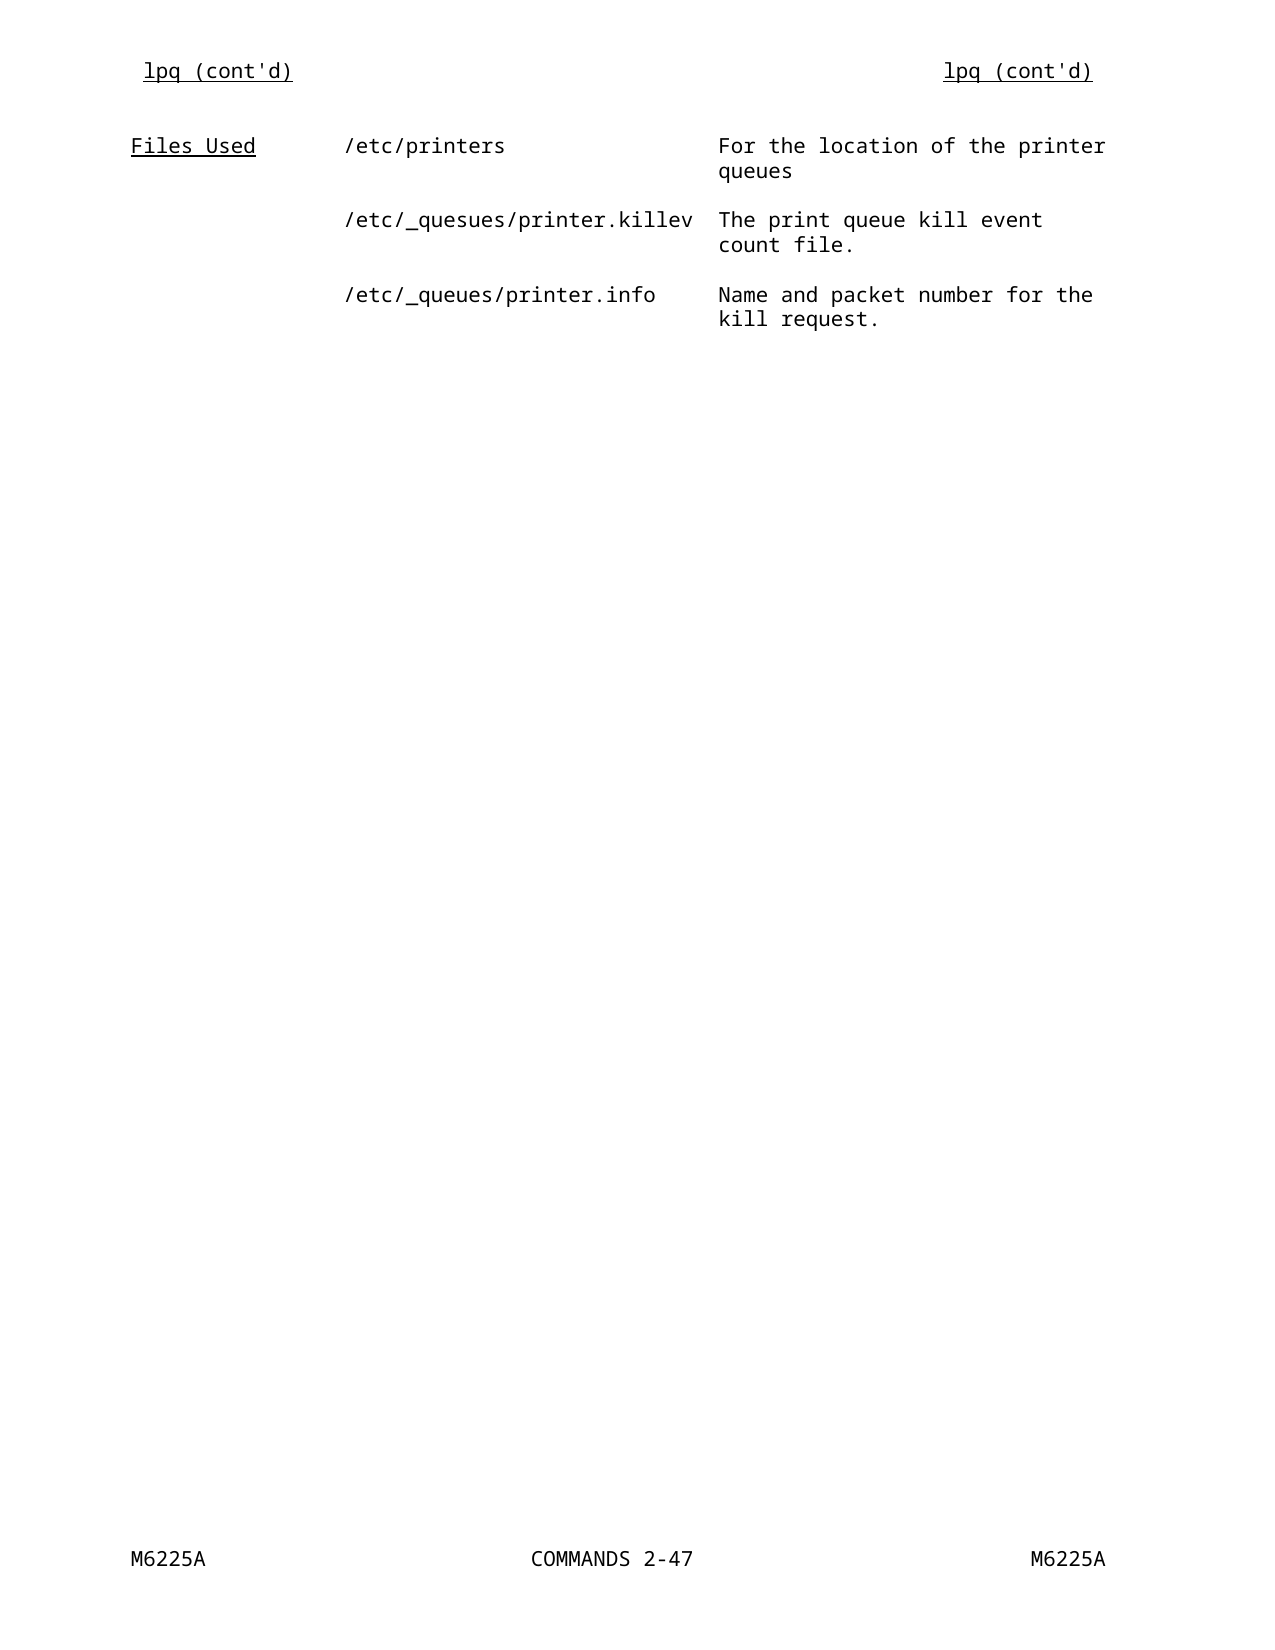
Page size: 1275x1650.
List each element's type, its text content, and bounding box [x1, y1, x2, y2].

text lpq (cont'd) lpq (cont'd) [118, 59, 1145, 84]
text queues [118, 158, 1145, 183]
text /etc/_quesues/printer.killev The print queue kill event [118, 208, 1145, 233]
text Files Used /etc/printers For the location of the printer [118, 133, 1145, 158]
text /etc/_queues/printer.info Name and packet number for the [118, 282, 1145, 307]
text count file. [118, 233, 1145, 257]
text kill request. [118, 307, 1145, 332]
text M6225A COMMANDS 2-47 M6225A [118, 1547, 1145, 1571]
